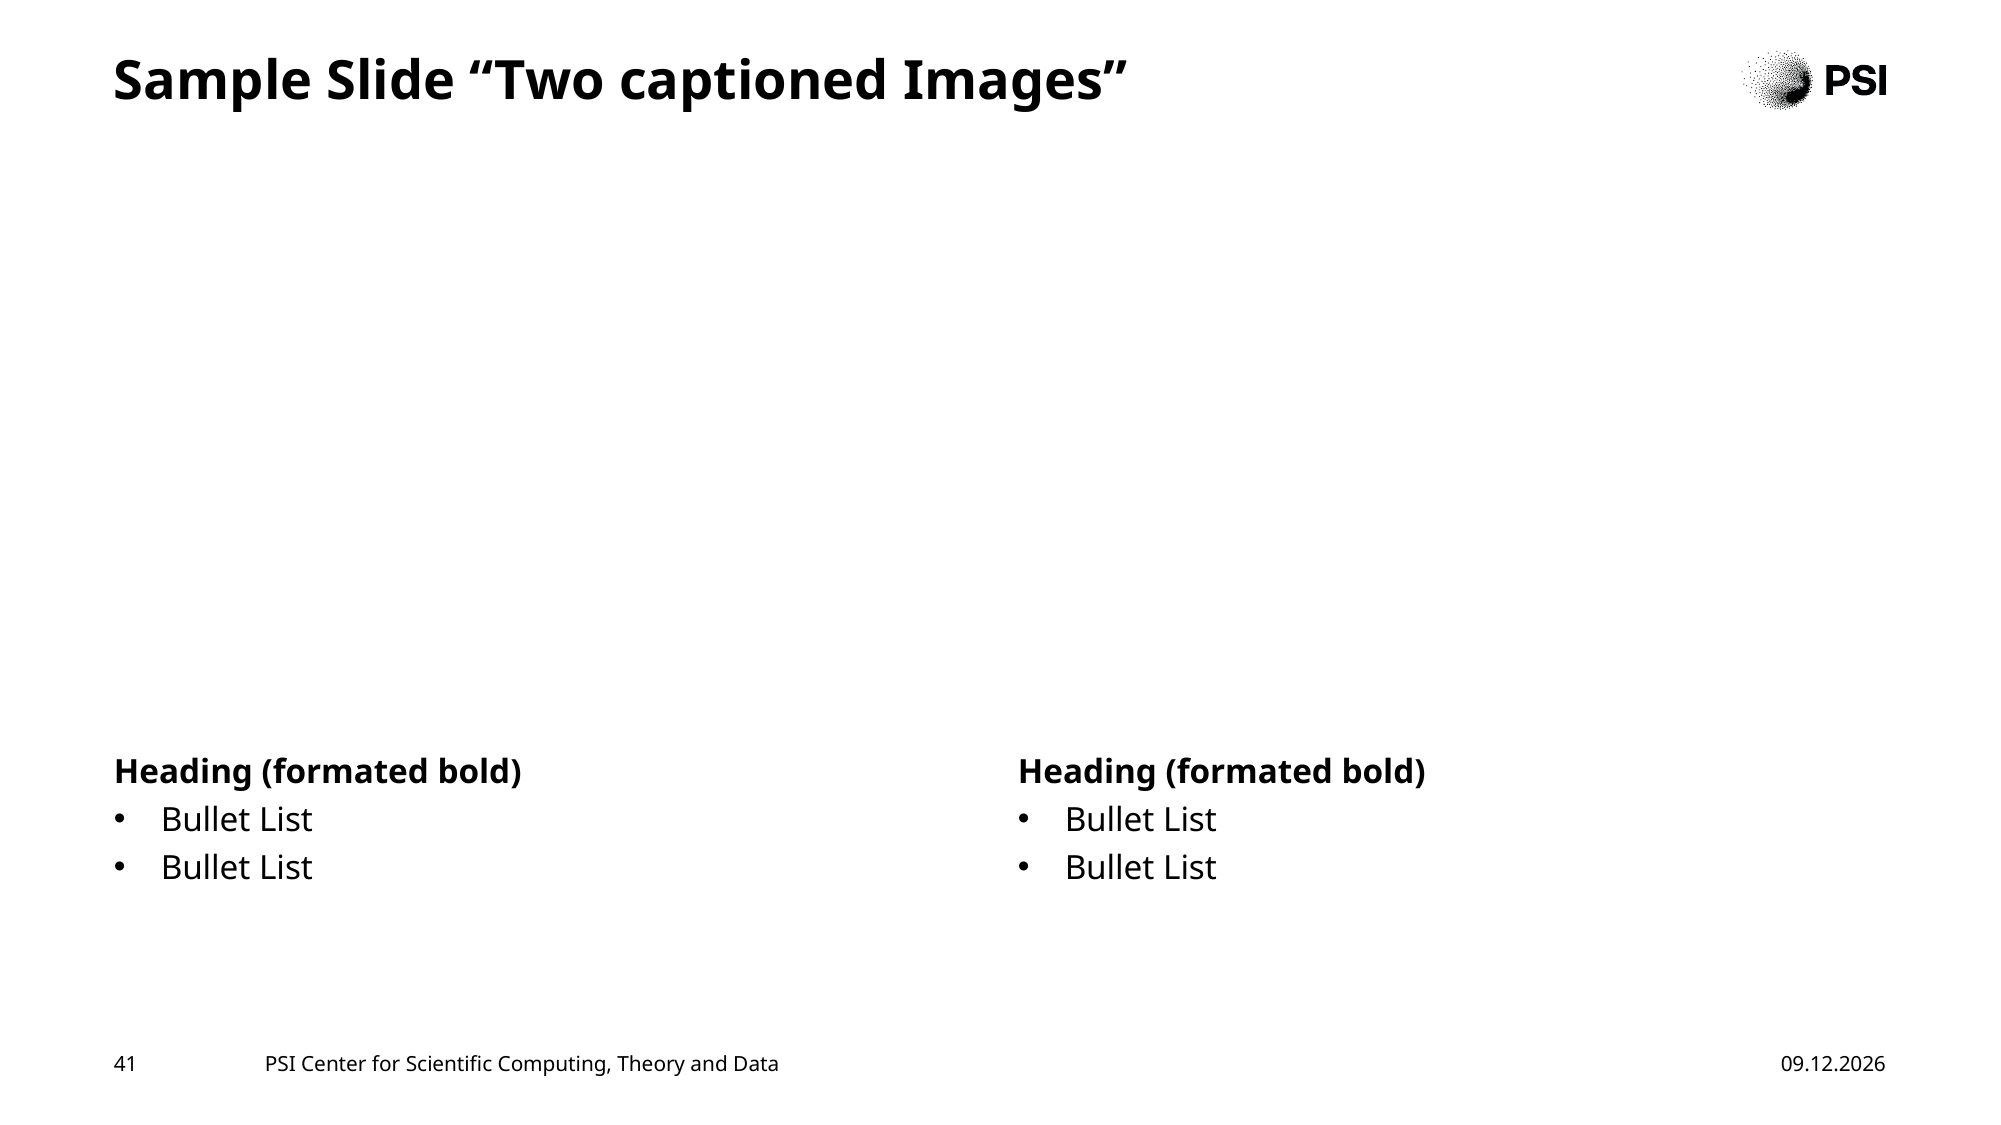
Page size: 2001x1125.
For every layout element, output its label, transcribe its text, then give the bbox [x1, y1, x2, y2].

list Heading (formated bold) Bullet List Bullet List [1017, 747, 1886, 988]
list Heading (formated bold) Bullet List Bullet List [114, 747, 983, 988]
title Sample Slide “Two captioned Images” [114, 45, 1585, 179]
